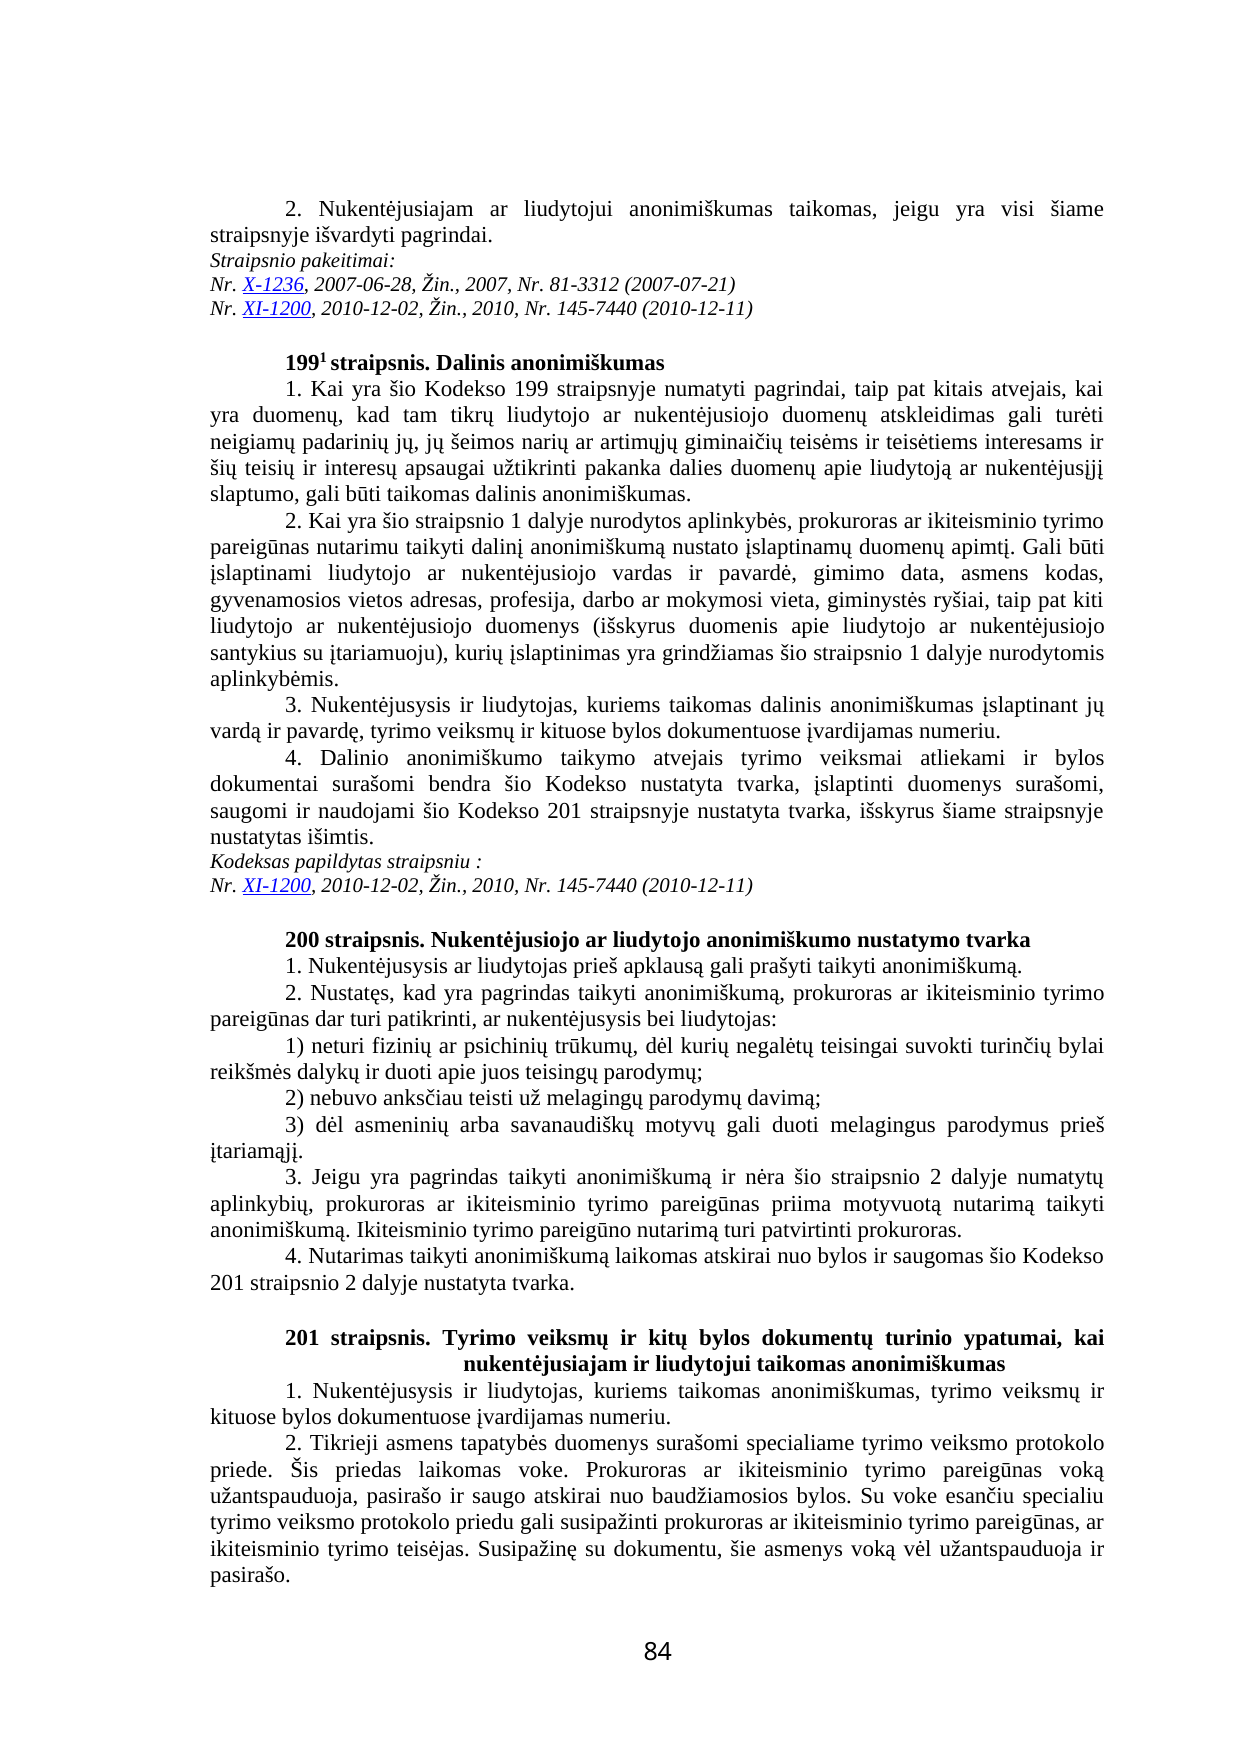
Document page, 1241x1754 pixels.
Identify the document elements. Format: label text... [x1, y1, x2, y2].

text Nr. XI-1200, 2010-12-02, Žin., 2010, Nr. 145-7440 (2010-12-11) [210, 873, 1106, 897]
text 1. Nukentėjusysis ir liudytojas, kuriems taikomas anonimiškumas, tyrimo veiksmų ir kituose bylos dokumentuose įvardijamas numeriu. [210, 1377, 1106, 1429]
text Nr. XI-1200, 2010-12-02, Žin., 2010, Nr. 145-7440 (2010-12-11) [210, 296, 1106, 320]
text 200 straipsnis. Nukentėjusiojo ar liudytojo anonimiškumo nustatymo tvarka [285, 926, 1106, 953]
text 1991 straipsnis. Dalinis anonimiškumas [210, 349, 1106, 375]
text 201 straipsnis. Tyrimo veiksmų ir kitų bylos dokumentų turinio ypatumai, kai nukentėjusiajam ir liudytojui taikomas anonimiškumas [285, 1324, 1106, 1377]
text 3. Nukentėjusysis ir liudytojas, kuriems taikomas dalinis anonimiškumas įslaptinant jų vardą ir pavardę, tyrimo veiksmų ir kituose bylos dokumentuose įvardijamas numeriu. [210, 691, 1106, 744]
text 2. Tikrieji asmens tapatybės duomenys surašomi specialiame tyrimo veiksmo protokolo priede. Šis priedas laikomas voke. Prokuroras ar ikiteisminio tyrimo pareigūnas voką užantspauduoja, pasirašo ir saugo atskirai nuo baudžiamosios bylos. Su voke esančiu specialiu tyrimo veiksmo protokolo priedu gali susipažinti prokuroras ar ikiteisminio tyrimo pareigūnas, ar ikiteisminio tyrimo teisėjas. Susipažinę su dokumentu, šie asmenys voką vėl užantspauduoja ir pasirašo. [210, 1429, 1106, 1587]
text Nr. X-1236, 2007-06-28, Žin., 2007, Nr. 81-3312 (2007-07-21) [210, 272, 1106, 296]
text 2) nebuvo anksčiau teisti už melagingų parodymų davimą; [210, 1084, 1106, 1111]
text 1. Nukentėjusysis ar liudytojas prieš apklausą gali prašyti taikyti anonimiškumą. [210, 953, 1106, 979]
text 2. Nukentėjusiajam ar liudytojui anonimiškumas taikomas, jeigu yra visi šiame straipsnyje išvardyti pagrindai. [210, 195, 1106, 248]
text 4. Dalinio anonimiškumo taikymo atvejais tyrimo veiksmai atliekami ir bylos dokumentai surašomi bendra šio Kodekso nustatyta tvarka, įslaptinti duomenys surašomi, saugomi ir naudojami šio Kodekso 201 straipsnyje nustatyta tvarka, išskyrus šiame straipsnyje nustatytas išimtis. [210, 744, 1106, 849]
text 3) dėl asmeninių arba savanaudiškų motyvų gali duoti melagingus parodymus prieš įtariamąjį. [210, 1111, 1106, 1163]
text 1) neturi fizinių ar psichinių trūkumų, dėl kurių negalėtų teisingai suvokti turinčių bylai reikšmės dalykų ir duoti apie juos teisingų parodymų; [210, 1032, 1106, 1084]
text Kodeksas papildytas straipsniu : [210, 849, 1106, 873]
text 4. Nutarimas taikyti anonimiškumą laikomas atskirai nuo bylos ir saugomas šio Kodekso 201 straipsnio 2 dalyje nustatyta tvarka. [210, 1242, 1106, 1295]
text 2. Nustatęs, kad yra pagrindas taikyti anonimiškumą, prokuroras ar ikiteisminio tyrimo pareigūnas dar turi patikrinti, ar nukentėjusysis bei liudytojas: [210, 979, 1106, 1032]
text 1. Kai yra šio Kodekso 199 straipsnyje numatyti pagrindai, taip pat kitais atvejais, kai yra duomenų, kad tam tikrų liudytojo ar nukentėjusiojo duomenų atskleidimas gali turėti neigiamų padarinių jų, jų šeimos narių ar artimųjų giminaičių teisėms ir teisėtiems interesams ir šių teisių ir interesų apsaugai užtikrinti pakanka dalies duomenų apie liudytoją ar nukentėjusįjį slaptumo, gali būti taikomas dalinis anonimiškumas. [210, 375, 1106, 507]
text 3. Jeigu yra pagrindas taikyti anonimiškumą ir nėra šio straipsnio 2 dalyje numatytų aplinkybių, prokuroras ar ikiteisminio tyrimo pareigūnas priima motyvuotą nutarimą taikyti anonimiškumą. Ikiteisminio tyrimo pareigūno nutarimą turi patvirtinti prokuroras. [210, 1163, 1106, 1242]
text Straipsnio pakeitimai: [210, 248, 1106, 272]
text 2. Kai yra šio straipsnio 1 dalyje nurodytos aplinkybės, prokuroras ar ikiteisminio tyrimo pareigūnas nutarimu taikyti dalinį anonimiškumą nustato įslaptinamų duomenų apimtį. Gali būti įslaptinami liudytojo ar nukentėjusiojo vardas ir pavardė, gimimo data, asmens kodas, gyvenamosios vietos adresas, profesija, darbo ar mokymosi vieta, giminystės ryšiai, taip pat kiti liudytojo ar nukentėjusiojo duomenys (išskyrus duomenis apie liudytojo ar nukentėjusiojo santykius su įtariamuoju), kurių įslaptinimas yra grindžiamas šio straipsnio 1 dalyje nurodytomis aplinkybėmis. [210, 507, 1106, 691]
